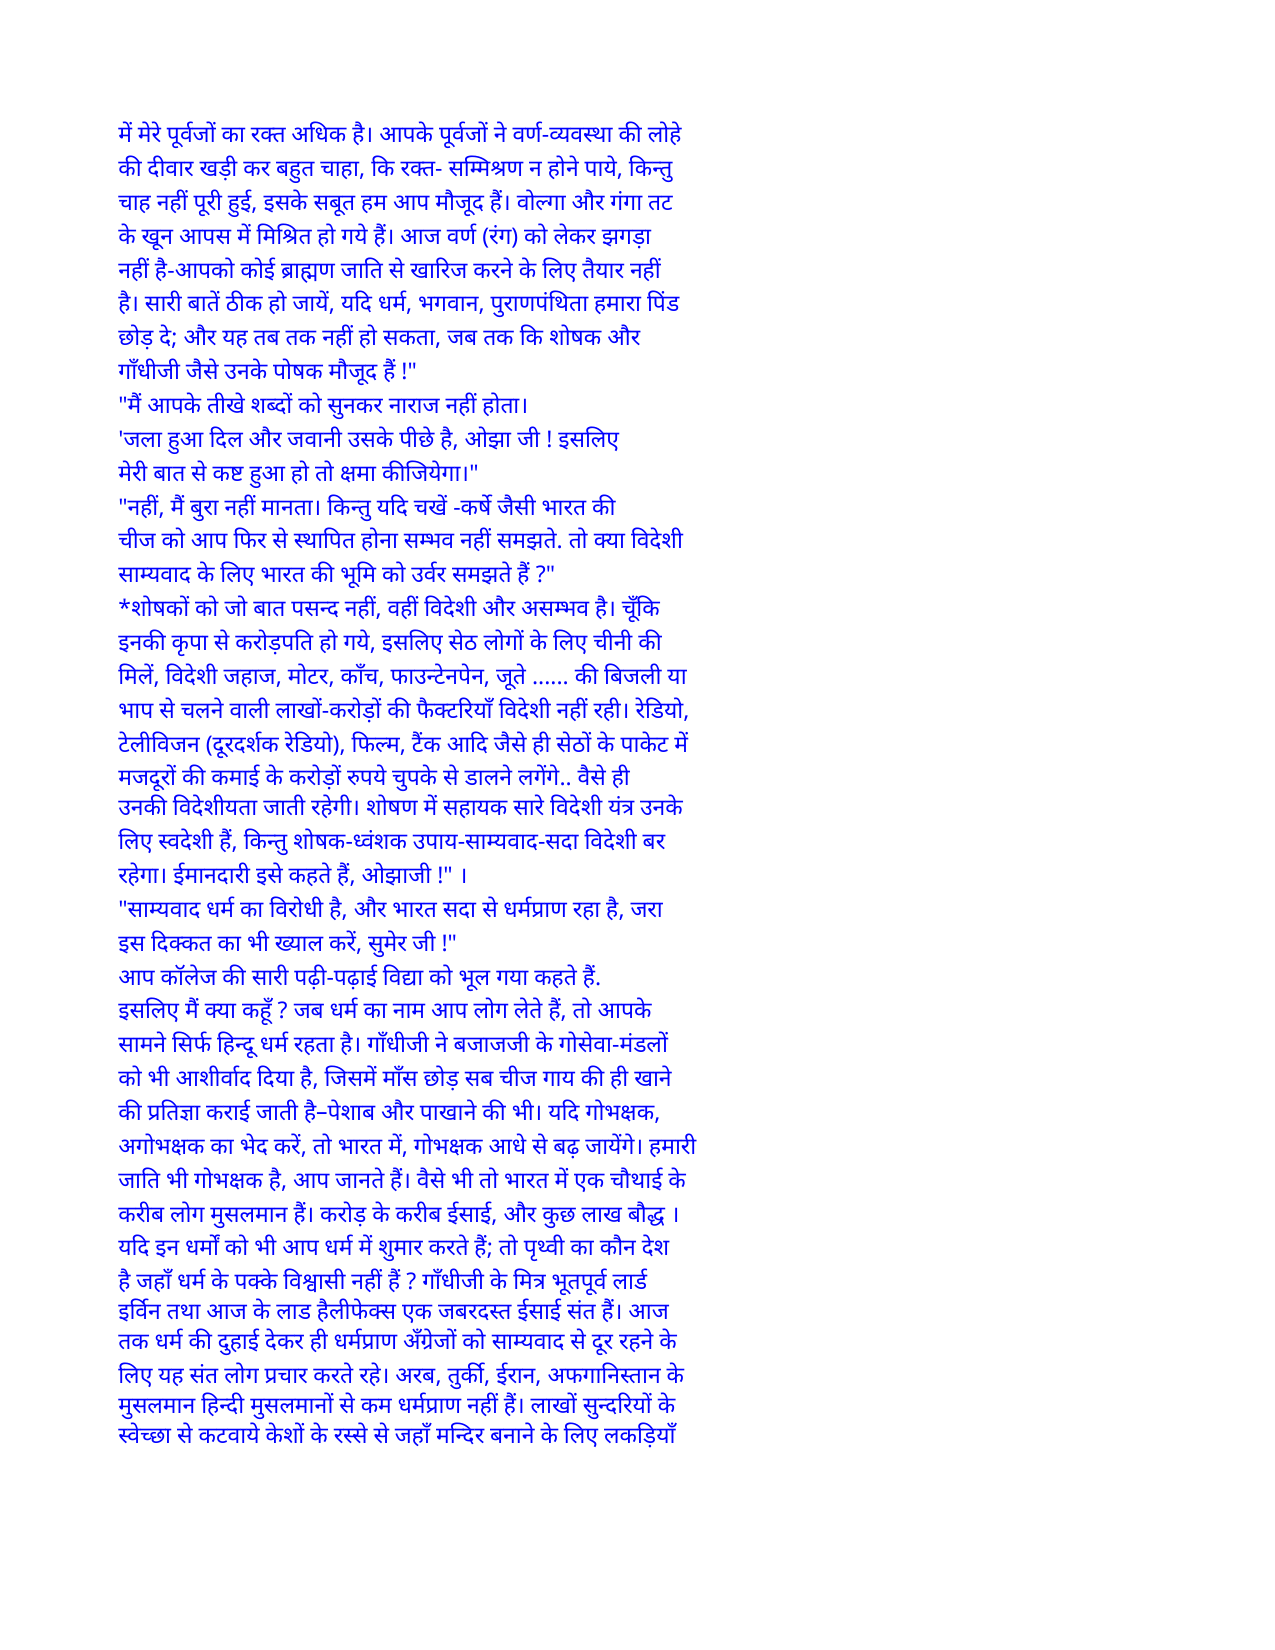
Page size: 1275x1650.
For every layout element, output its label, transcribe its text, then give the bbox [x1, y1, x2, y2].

text टेलीविजन (दूरदर्शक रेडियो), फिल्म, टैंक आदि जैसे ही सेठों के पाकेट में [118, 727, 1157, 761]
text मजदूरों की कमाई के करोड़ों रुपये चुपके से डालने लगेंगे.. वैसे ही [118, 761, 1157, 795]
text यदि इन धर्मों को भी आप धर्म में शुमार करते हैं; तो पृथ्वी का कौन देश [118, 1231, 1157, 1265]
text की प्रतिज्ञा कराई जाती है–पेशाब और पाखाने की भी। यदि गोभक्षक, [118, 1096, 1157, 1130]
text उनकी विदेशीयता जाती रहेगी। शोषण में सहायक सारे विदेशी यंत्र उनके [118, 795, 1157, 825]
text जाति भी गोभक्षक है, आप जानते हैं। वैसे भी तो भारत में एक चौथाई के [118, 1164, 1157, 1197]
text करीब लोग मुसलमान हैं। करोड़ के करीब ईसाई, और कुछ लाख बौद्ध । [118, 1197, 1157, 1231]
text आप कॉलेज की सारी पढ़ी-पढ़ाई विद्या को भूल गया कहते हैं. [118, 961, 1157, 994]
text स्वेच्छा से कटवाये केशों के रस्से से जहाँ मन्दिर बनाने के लिए लकड़ियाँ [118, 1423, 1157, 1452]
text के खून आपस में मिश्रित हो गये हैं। आज वर्ण (रंग) को लेकर झगड़ा [118, 220, 1157, 253]
text है जहाँ धर्म के पक्के विश्वासी नहीं हैं ? गाँधीजी के मित्र भूतपूर्व लार्ड [118, 1265, 1157, 1299]
text लिए यह संत लोग प्रचार करते रहे। अरब, तुर्की, ईरान, अफगानिस्तान के [118, 1359, 1157, 1393]
text लिए स्वदेशी हैं, किन्तु शोषक-ध्वंशक उपाय-साम्यवाद-सदा विदेशी बर [118, 825, 1157, 859]
text चीज को आप फिर से स्थापित होना सम्भव नहीं समझते. तो क्या विदेशी [118, 524, 1157, 558]
text "नहीं, मैं बुरा नहीं मानता। किन्तु यदि चखें -कर्षे जैसी भारत की [118, 491, 1157, 524]
text मिलें, विदेशी जहाज, मोटर, काँच, फाउन्टेनपेन, जूते ...... की बिजली या [118, 660, 1157, 694]
text 'जला हुआ दिल और जवानी उसके पीछे है, ओझा जी ! इसलिए [118, 423, 1157, 457]
text छोड़ दे; और यह तब तक नहीं हो सकता, जब तक कि शोषक और [118, 321, 1157, 355]
text में मेरे पूर्वजों का रक्त अधिक है। आपके पूर्वजों ने वर्ण-व्यवस्था की लोहे [118, 118, 1157, 152]
text है। सारी बातें ठीक हो जायें, यदि धर्म, भगवान, पुराणपंथिता हमारा पिंड [118, 287, 1157, 321]
text अगोभक्षक का भेद करें, तो भारत में, गोभक्षक आधे से बढ़ जायेंगे। हमारी [118, 1130, 1157, 1164]
text सामने सिर्फ हिन्दू धर्म रहता है। गाँधीजी ने बजाजजी के गोसेवा-मंडलों [118, 1028, 1157, 1062]
text साम्यवाद के लिए भारत की भूमि को उर्वर समझते हैं ?" [118, 558, 1157, 592]
text को भी आशीर्वाद दिया है, जिसमें माँस छोड़ सब चीज गाय की ही खाने [118, 1062, 1157, 1096]
text मुसलमान हिन्दी मुसलमानों से कम धर्मप्राण नहीं हैं। लाखों सुन्दरियों के [118, 1393, 1157, 1423]
text रहेगा। ईमानदारी इसे कहते हैं, ओझाजी !" । [118, 859, 1157, 893]
text इनकी कृपा से करोड़पति हो गये, इसलिए सेठ लोगों के लिए चीनी की [118, 626, 1157, 660]
text इस दिक्कत का भी ख्याल करें, सुमेर जी !" [118, 927, 1157, 961]
text गाँधीजी जैसे उनके पोषक मौजूद हैं !" [118, 355, 1157, 389]
text नहीं है-आपको कोई ब्राह्मण जाति से खारिज करने के लिए तैयार नहीं [118, 253, 1157, 287]
text की दीवार खड़ी कर बहुत चाहा, कि रक्त- सम्मिश्रण न होने पाये, किन्तु [118, 152, 1157, 186]
text "मैं आपके तीखे शब्दों को सुनकर नाराज नहीं होता। [118, 389, 1157, 423]
text इसलिए मैं क्या कहूँ ? जब धर्म का नाम आप लोग लेते हैं, तो आपके [118, 994, 1157, 1028]
text भाप से चलने वाली लाखों-करोड़ों की फैक्टरियाँ विदेशी नहीं रही। रेडियो, [118, 694, 1157, 727]
text तक धर्म की दुहाई देकर ही धर्मप्राण अँग्रेजों को साम्यवाद से दूर रहने के [118, 1329, 1157, 1359]
text "साम्यवाद धर्म का विरोधी है, और भारत सदा से धर्मप्राण रहा है, जरा [118, 893, 1157, 927]
text चाह नहीं पूरी हुई, इसके सबूत हम आप मौजूद हैं। वोल्गा और गंगा तट [118, 186, 1157, 220]
text इर्विन तथा आज के लाड हैलीफेक्स एक जबरदस्त ईसाई संत हैं। आज [118, 1299, 1157, 1329]
text मेरी बात से कष्ट हुआ हो तो क्षमा कीजियेगा।" [118, 457, 1157, 491]
text *शोषकों को जो बात पसन्द नहीं, वहीं विदेशी और असम्भव है। चूँकि [118, 592, 1157, 626]
